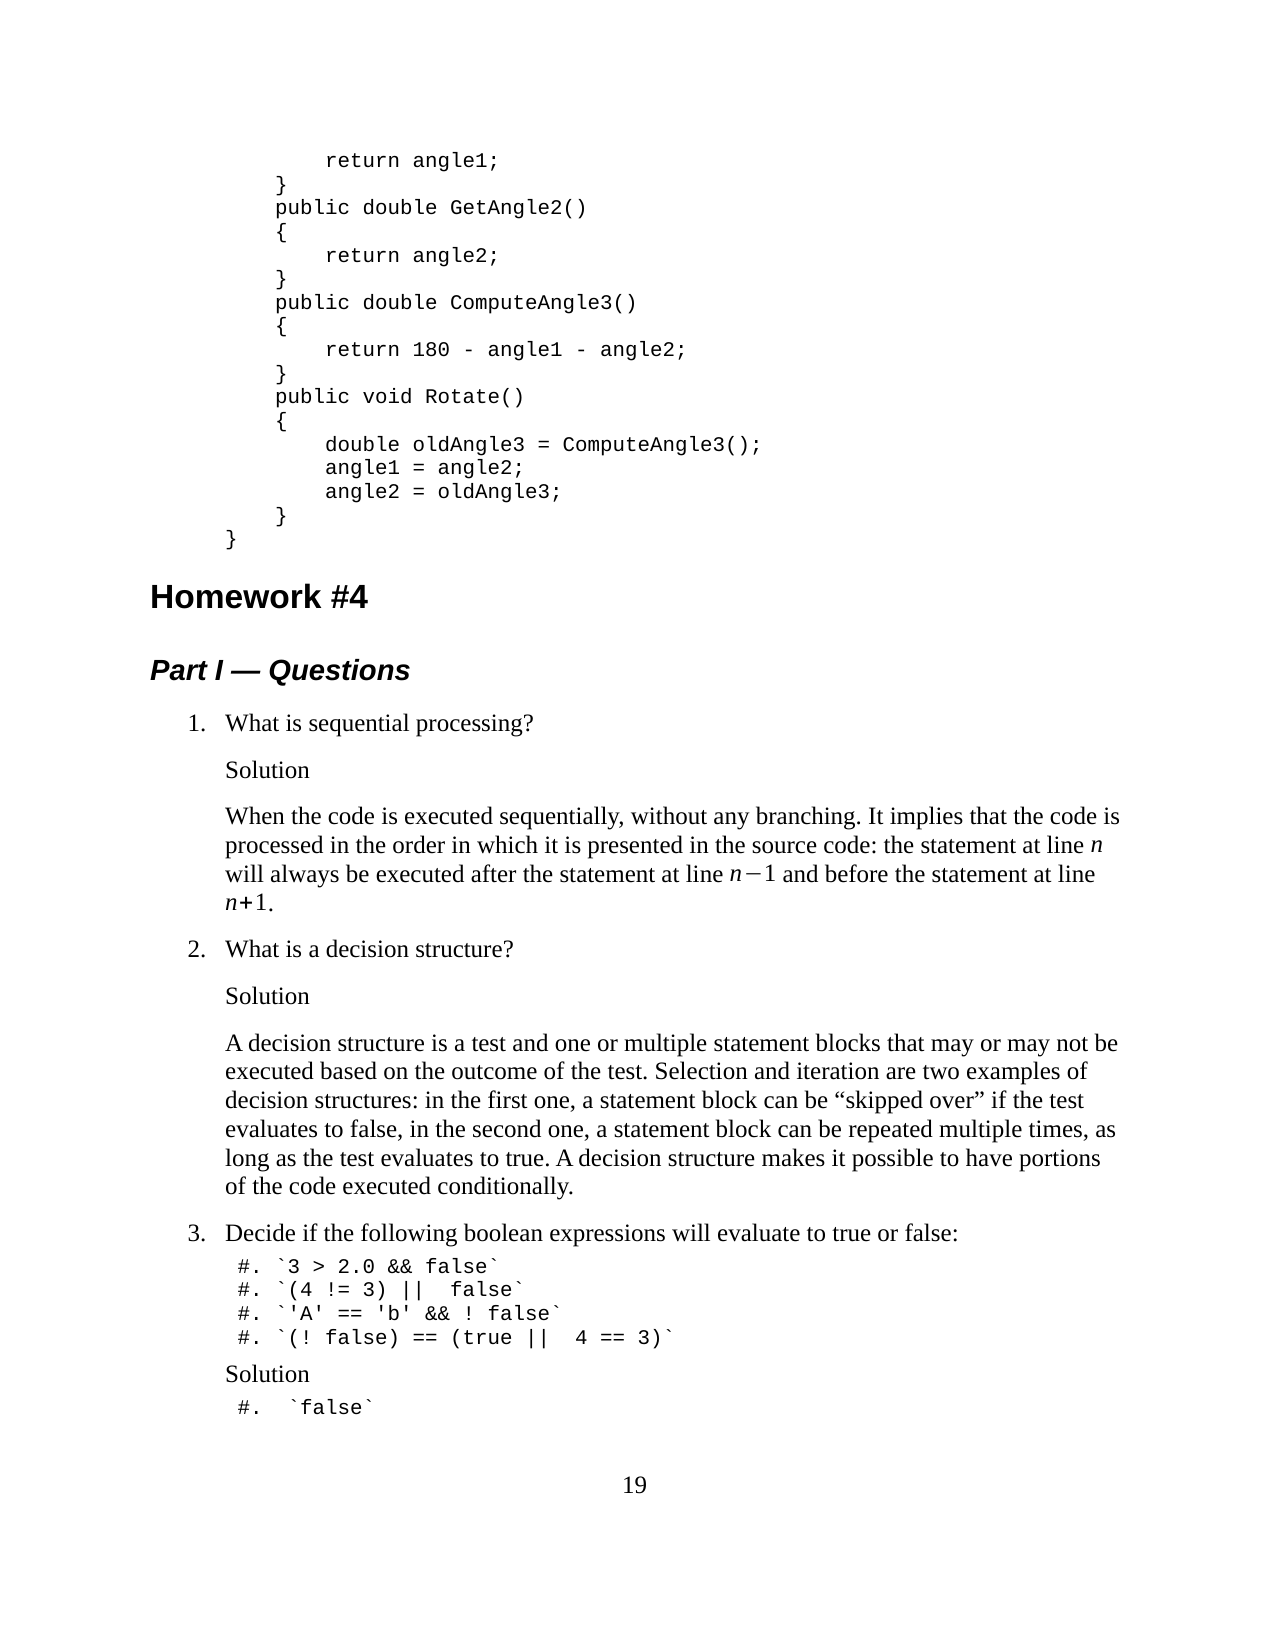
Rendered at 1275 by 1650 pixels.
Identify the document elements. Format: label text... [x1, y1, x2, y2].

list #. `(4 != 3) || false` [187, 1279, 1125, 1303]
list #. `false` [187, 1397, 1125, 1421]
list } [187, 363, 1125, 386]
list } [187, 268, 1125, 292]
subtitle Homework #4 [150, 577, 1125, 616]
list { [187, 410, 1125, 434]
list #. `'A' == 'b' && ! false` [187, 1303, 1125, 1327]
list Solution [187, 1359, 1125, 1388]
subtitle Part I — Questions [150, 653, 1125, 687]
list public double ComputeAngle3() [187, 292, 1125, 316]
list angle1 = angle2; [187, 457, 1125, 481]
list { [187, 316, 1125, 339]
list Decide if the following boolean expressions will evaluate to true or false: [187, 1218, 1125, 1247]
list return 180 - angle1 - angle2; [187, 339, 1125, 363]
list A decision structure is a test and one or multiple statement blocks that may or may not be executed based on the outcome of the test. Selection and iteration are two examples of decision structures: in the first one, a statement block can be “skipped over” if the test evaluates to false, in the second one, a statement block can be repeated multiple times, as long as the test evaluates to true. A decision structure makes it possible to have portions of the code executed conditionally. [187, 1028, 1125, 1200]
list } [187, 505, 1125, 528]
list What is sequential processing? [187, 708, 1125, 737]
list What is a decision structure? [187, 934, 1125, 963]
list { [187, 221, 1125, 244]
list angle2 = oldAngle3; [187, 481, 1125, 505]
list public void Rotate() [187, 386, 1125, 410]
list Solution [187, 755, 1125, 783]
list When the code is executed sequentially, without any branching. It implies that the code is processed in the order in which it is presented in the source code: the statement at line will always be executed after the statement at line and before the statement at line . [187, 801, 1125, 916]
list Solution [187, 981, 1125, 1010]
list return angle1; [187, 150, 1125, 174]
list double oldAngle3 = ComputeAngle3(); [187, 434, 1125, 457]
list #. `(! false) == (true || 4 == 3)` [187, 1327, 1125, 1350]
list #. `3 > 2.0 && false` [187, 1256, 1125, 1279]
list } [187, 528, 1125, 552]
list } [187, 174, 1125, 197]
list return angle2; [187, 244, 1125, 268]
list public double GetAngle2() [187, 197, 1125, 221]
